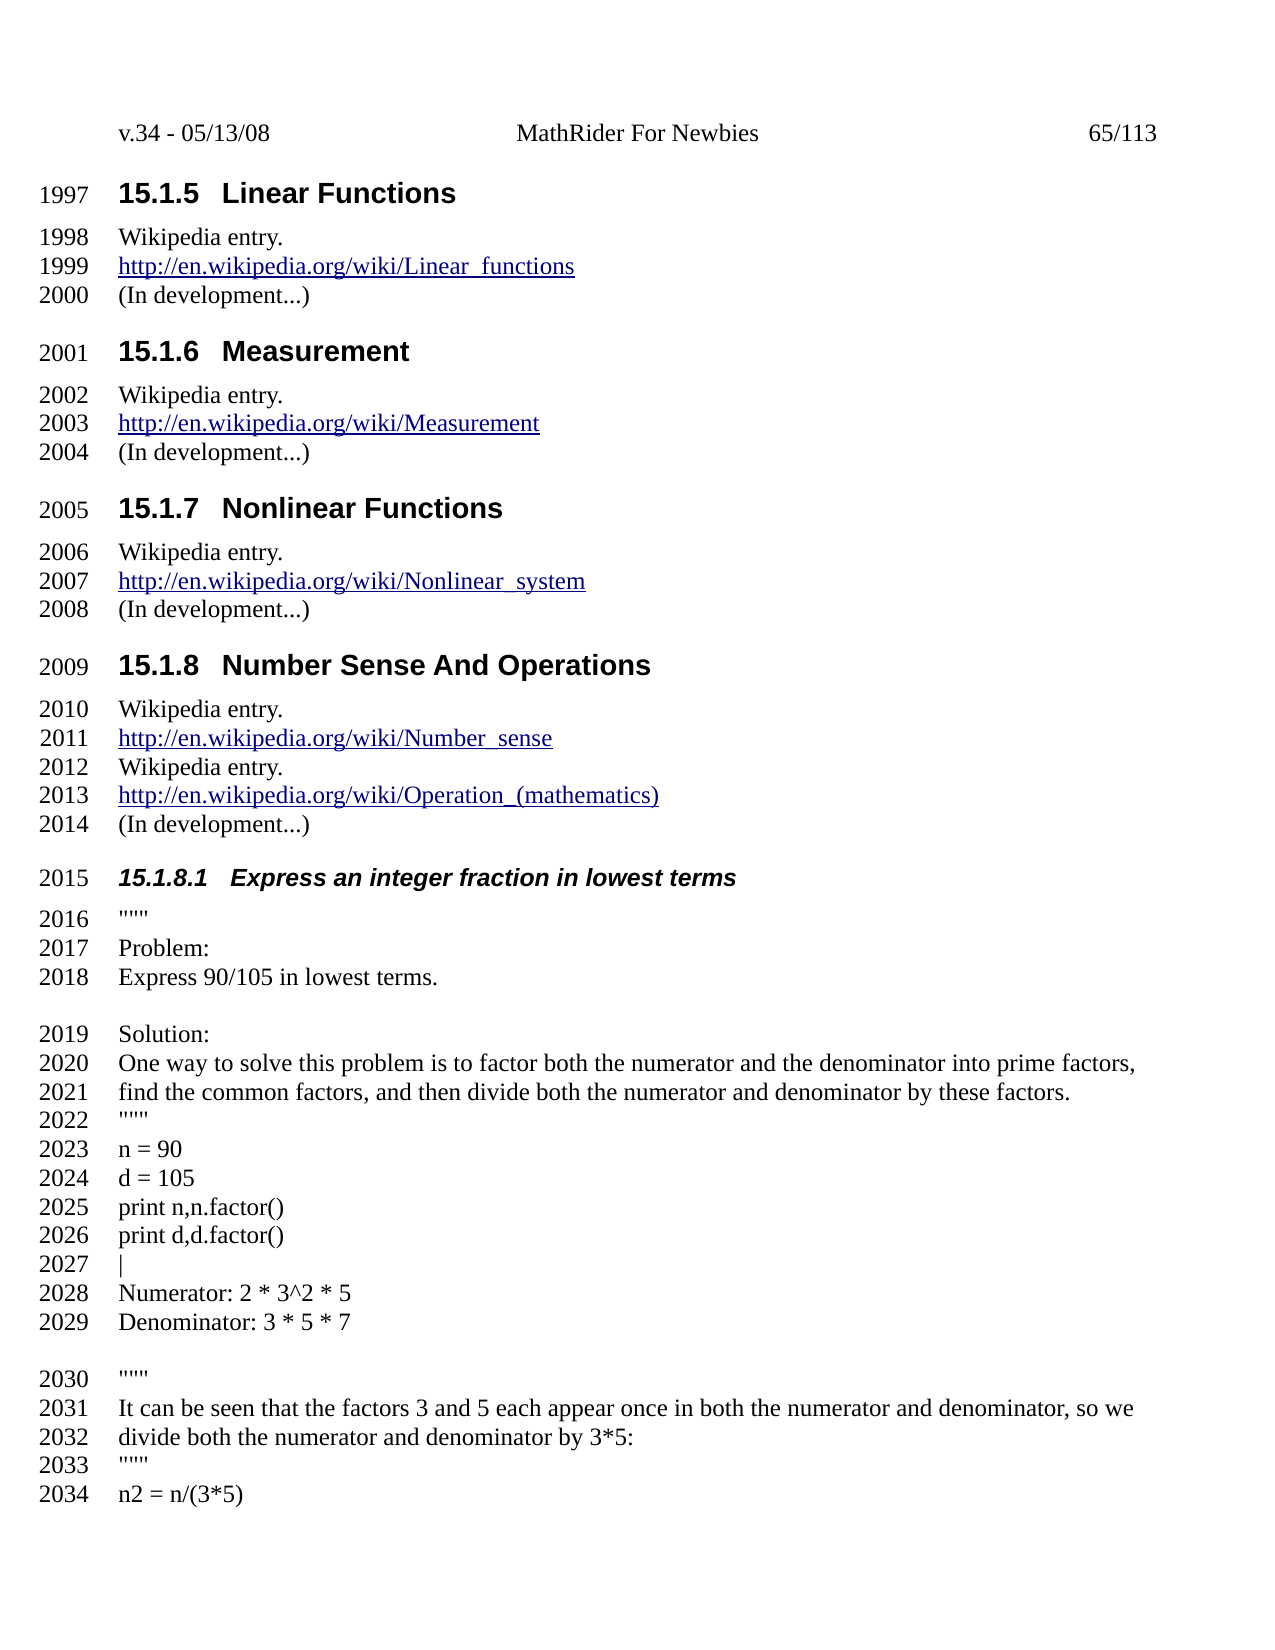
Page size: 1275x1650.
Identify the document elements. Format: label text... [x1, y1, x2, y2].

text http://en.wikipedia.org/wiki/Operation_(mathematics) [118, 781, 1157, 809]
text """ [118, 1105, 1157, 1134]
text It can be seen that the factors 3 and 5 each appear once in both the numerator and denominator, so we divide both the numerator and denominator by 3*5: [118, 1393, 1157, 1450]
text n2 = n/(3*5) [118, 1479, 1157, 1508]
text print n,n.factor() [118, 1192, 1157, 1220]
subtitle Express an integer fraction in lowest terms [118, 863, 1157, 892]
text http://en.wikipedia.org/wiki/Nonlinear_system [118, 566, 1157, 594]
text (In development...) [118, 280, 1157, 309]
text Solution: [118, 1019, 1157, 1048]
text """ [118, 1364, 1157, 1393]
text Wikipedia entry. [118, 537, 1157, 566]
text (In development...) [118, 437, 1157, 466]
text Numerator: 2 * 3^2 * 5 [118, 1278, 1157, 1307]
text """ [118, 1450, 1157, 1479]
text d = 105 [118, 1163, 1157, 1192]
text http://en.wikipedia.org/wiki/Number_sense [118, 723, 1157, 752]
text print d,d.factor() [118, 1220, 1157, 1249]
text One way to solve this problem is to factor both the numerator and the denominator into prime factors, find the common factors, and then divide both the numerator and denominator by these factors. [118, 1048, 1157, 1105]
text n = 90 [118, 1134, 1157, 1163]
text Denominator: 3 * 5 * 7 [118, 1307, 1157, 1335]
text | [118, 1249, 1157, 1278]
subtitle Nonlinear Functions [118, 491, 1157, 524]
text (In development...) [118, 594, 1157, 623]
text http://en.wikipedia.org/wiki/Measurement [118, 408, 1157, 437]
text Wikipedia entry. [118, 694, 1157, 723]
text Wikipedia entry. [118, 752, 1157, 781]
text http://en.wikipedia.org/wiki/Linear_functions [118, 251, 1157, 280]
text Wikipedia entry. [118, 222, 1157, 251]
text Wikipedia entry. [118, 380, 1157, 408]
subtitle Measurement [118, 334, 1157, 367]
text Problem: [118, 933, 1157, 962]
text """ [118, 904, 1157, 933]
subtitle Linear Functions [118, 176, 1157, 210]
text (In development...) [118, 809, 1157, 838]
text Express 90/105 in lowest terms. [118, 962, 1157, 990]
subtitle Number Sense And Operations [118, 648, 1157, 682]
